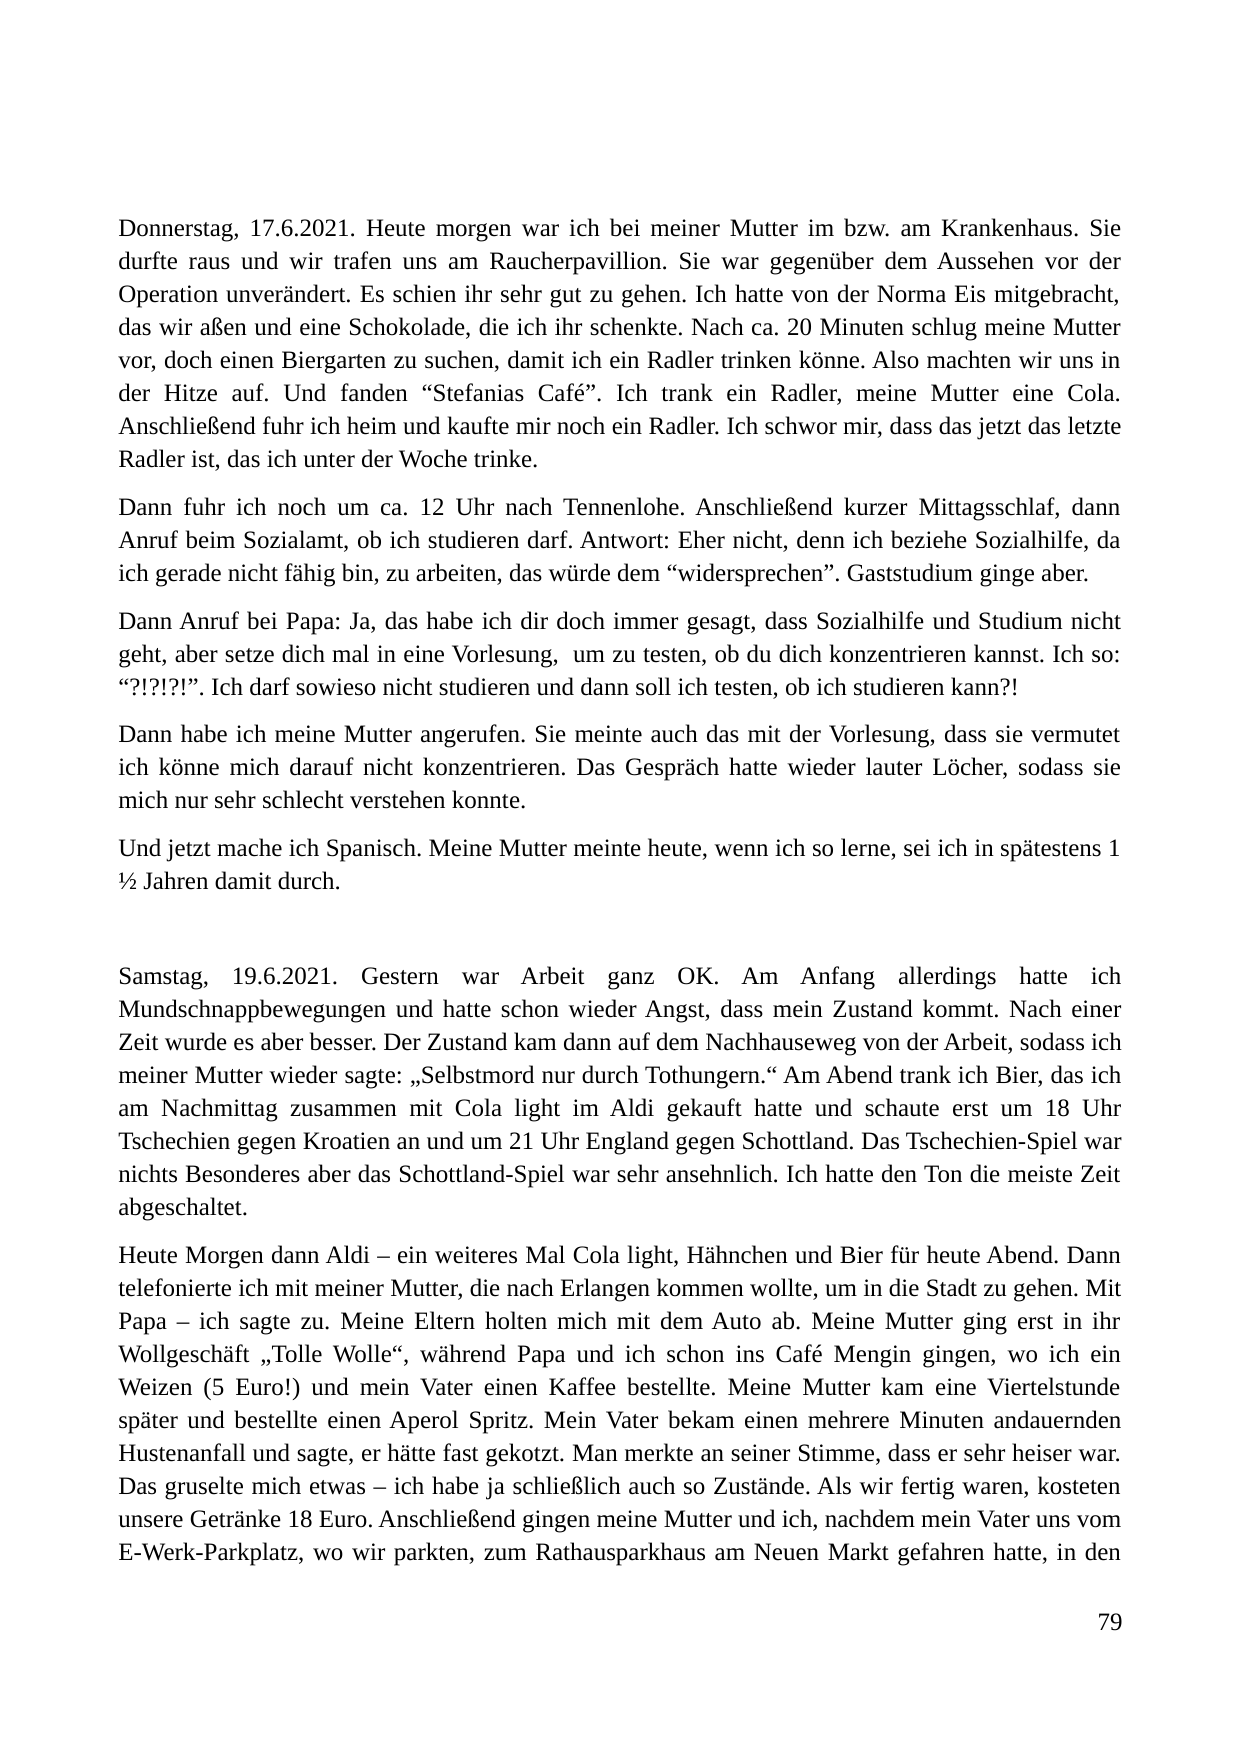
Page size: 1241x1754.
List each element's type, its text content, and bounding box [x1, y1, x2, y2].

text Heute Morgen dann Aldi – ein weiteres Mal Cola light, Hähnchen und Bier für heute Abend. Dann telefonierte ich mit meiner Mutter, die nach Erlangen kommen wollte, um in die Stadt zu gehen. Mit Papa – ich sagte zu. Meine Eltern holten mich mit dem Auto ab. Meine Mutter ging erst in ihr Wollgeschäft „Tolle Wolle“, während Papa und ich schon ins Café Mengin gingen, wo ich ein Weizen (5 Euro!) und mein Vater einen Kaffee bestellte. Meine Mutter kam eine Viertelstunde später und bestellte einen Aperol Spritz. Mein Vater bekam einen mehrere Minuten andauernden Hustenanfall und sagte, er hätte fast gekotzt. Man merkte an seiner Stimme, dass er sehr heiser war. Das gruselte mich etwas – ich habe ja schließlich auch so Zustände. Als wir fertig waren, kosteten unsere Getränke 18 Euro. Anschließend gingen meine Mutter und ich, nachdem mein Vater uns vom E-Werk-Parkplatz, wo wir parkten, zum Rathausparkhaus am Neuen Markt gefahren hatte, in den [118, 1240, 1122, 1566]
text Dann Anruf bei Papa: Ja, das habe ich dir doch immer gesagt, dass Sozialhilfe und Studium nicht geht, aber setze dich mal in eine Vorlesung, um zu testen, ob du dich konzentrieren kannst. Ich so: “?!?!?!”. Ich darf sowieso nicht studieren und dann soll ich testen, ob ich studieren kann?! [118, 606, 1122, 701]
text Samstag, 19.6.2021. Gestern war Arbeit ganz OK. Am Anfang allerdings hatte ich Mundschnappbewegungen und hatte schon wieder Angst, dass mein Zustand kommt. Nach einer Zeit wurde es aber besser. Der Zustand kam dann auf dem Nachhauseweg von der Arbeit, sodass ich meiner Mutter wieder sagte: „Selbstmord nur durch Tothungern.“ Am Abend trank ich Bier, das ich am Nachmittag zusammen mit Cola light im Aldi gekauft hatte und schaute erst um 18 Uhr Tschechien gegen Kroatien an und um 21 Uhr England gegen Schottland. Das Tschechien-Spiel war nichts Besonderes aber das Schottland-Spiel war sehr ansehnlich. Ich hatte den Ton die meiste Zeit abgeschaltet. [118, 961, 1122, 1221]
text Donnerstag, 17.6.2021. Heute morgen war ich bei meiner Mutter im bzw. am Krankenhaus. Sie durfte raus und wir trafen uns am Raucherpavillion. Sie war gegenüber dem Aussehen vor der Operation unverändert. Es schien ihr sehr gut zu gehen. Ich hatte von der Norma Eis mitgebracht, das wir aßen und eine Schokolade, die ich ihr schenkte. Nach ca. 20 Minuten schlug meine Mutter vor, doch einen Biergarten zu suchen, damit ich ein Radler trinken könne. Also machten wir uns in der Hitze auf. Und fanden “Stefanias Café”. Ich trank ein Radler, meine Mutter eine Cola. Anschließend fuhr ich heim und kaufte mir noch ein Radler. Ich schwor mir, dass das jetzt das letzte Radler ist, das ich unter der Woche trinke. [118, 213, 1122, 473]
text Und jetzt mache ich Spanisch. Meine Mutter meinte heute, wenn ich so lerne, sei ich in spätestens 1 ½ Jahren damit durch. [118, 833, 1122, 895]
text Dann fuhr ich noch um ca. 12 Uhr nach Tennenlohe. Anschließend kurzer Mittagsschlaf, dann Anruf beim Sozialamt, ob ich studieren darf. Antwort: Eher nicht, denn ich beziehe Sozialhilfe, da ich gerade nicht fähig bin, zu arbeiten, das würde dem “widersprechen”. Gaststudium ginge aber. [118, 492, 1122, 587]
text Dann habe ich meine Mutter angerufen. Sie meinte auch das mit der Vorlesung, dass sie vermutet ich könne mich darauf nicht konzentrieren. Das Gespräch hatte wieder lauter Löcher, sodass sie mich nur sehr schlecht verstehen konnte. [118, 719, 1122, 814]
